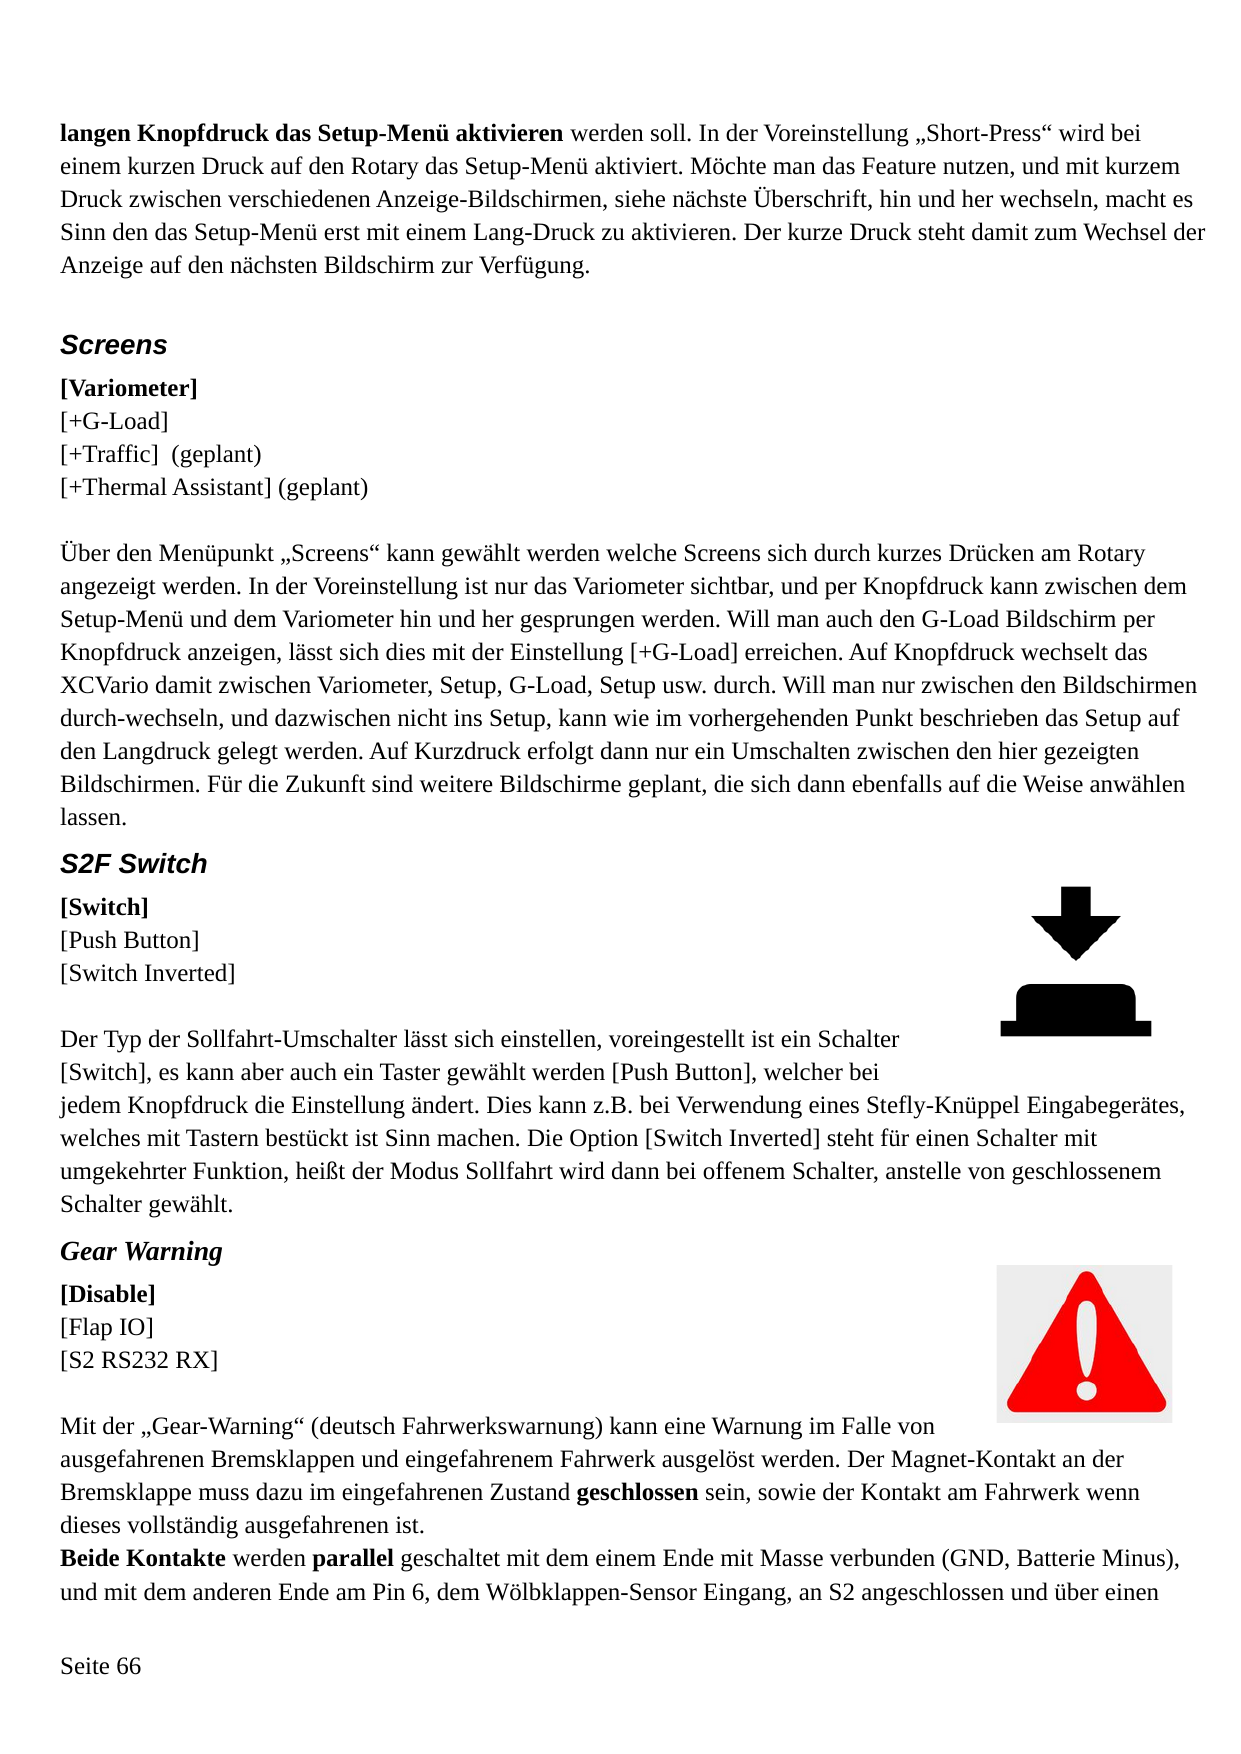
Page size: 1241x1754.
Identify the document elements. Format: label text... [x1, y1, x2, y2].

picture [953, 853, 1198, 1065]
text [Disable] [60, 1279, 996, 1308]
subtitle Gear Warning [60, 1235, 1207, 1267]
text [Push Button] [60, 925, 953, 954]
text [S2 RS232 RX] [60, 1345, 996, 1374]
text [Variometer] [60, 373, 1207, 402]
subtitle S2F Switch [60, 848, 1207, 880]
text langen Knopfdruck das Setup-Menü aktivieren werden soll. In der Voreinstellung „Short-Press“ wird bei einem kurzen Druck auf den Rotary das Setup-Menü aktiviert. Möchte man das Feature nutzen, und mit kurzem Druck zwischen verschiedenen Anzeige-Bildschirmen, siehe nächste Überschrift, hin und her wechseln, macht es Sinn den das Setup-Menü erst mit einem Lang-Druck zu aktivieren. Der kurze Druck steht damit zum Wechsel der Anzeige auf den nächsten Bildschirm zur Verfügung. [60, 118, 1207, 279]
text [+G-Load] [60, 406, 1207, 435]
text Der Typ der Sollfahrt-Umschalter lässt sich einstellen, voreingestellt ist ein Schalter [Switch], es kann aber auch ein Taster gewählt werden [Push Button], welcher bei jedem Knopfdruck die Einstellung ändert. Dies kann z.B. bei Verwendung eines Stefly-Knüppel Eingabegerätes, welches mit Tastern bestückt ist Sinn machen. Die Option [Switch Inverted] steht für einen Schalter mit umgekehrter Funktion, heißt der Modus Sollfahrt wird dann bei offenem Schalter, anstelle von geschlossenem Schalter gewählt. [60, 1024, 1207, 1218]
text [Switch Inverted] [60, 958, 953, 987]
picture [996, 1265, 1173, 1423]
text [1198, 925, 1207, 954]
text Über den Menüpunkt „Screens“ kann gewählt werden welche Screens sich durch kurzes Drücken am Rotary angezeigt werden. In der Voreinstellung ist nur das Variometer sichtbar, und per Knopfdruck kann zwischen dem Setup-Menü und dem Variometer hin und her gesprungen werden. Will man auch den G-Load Bildschirm per Knopfdruck anzeigen, lässt sich dies mit der Einstellung [+G-Load] erreichen. Auf Knopfdruck wechselt das XCVario damit zwischen Variometer, Setup, G-Load, Setup usw. durch. Will man nur zwischen den Bildschirmen durch-wechseln, und dazwischen nicht ins Setup, kann wie im vorhergehenden Punkt beschrieben das Setup auf den Langdruck gelegt werden. Auf Kurzdruck erfolgt dann nur ein Umschalten zwischen den hier gezeigten Bildschirmen. Für die Zukunft sind weitere Bildschirme geplant, die sich dann ebenfalls auf die Weise anwählen lassen. [60, 538, 1207, 831]
text [+Traffic] (geplant) [60, 439, 1207, 468]
text Beide Kontakte werden parallel geschaltet mit dem einem Ende mit Masse verbunden (GND, Batterie Minus), und mit dem anderen Ende am Pin 6, dem Wölbklappen-Sensor Eingang, an S2 angeschlossen und über einen [60, 1543, 1207, 1605]
text [1173, 1312, 1207, 1341]
text [1173, 1345, 1207, 1374]
subtitle Screens [60, 329, 1207, 361]
text [Flap IO] [60, 1312, 996, 1341]
text Mit der „Gear-Warning“ (deutsch Fahrwerkswarnung) kann eine Warnung im Falle von ausgefahrenen Bremsklappen und eingefahrenem Fahrwerk ausgelöst werden. Der Magnet-Kontakt an der Bremsklappe muss dazu im eingefahrenen Zustand geschlossen sein, sowie der Kontakt am Fahrwerk wenn dieses vollständig ausgefahrenen ist. [60, 1411, 1207, 1539]
text [Switch] [60, 892, 953, 921]
text [1173, 1279, 1207, 1308]
text [1198, 892, 1207, 921]
text [+Thermal Assistant] (geplant) [60, 472, 1207, 501]
